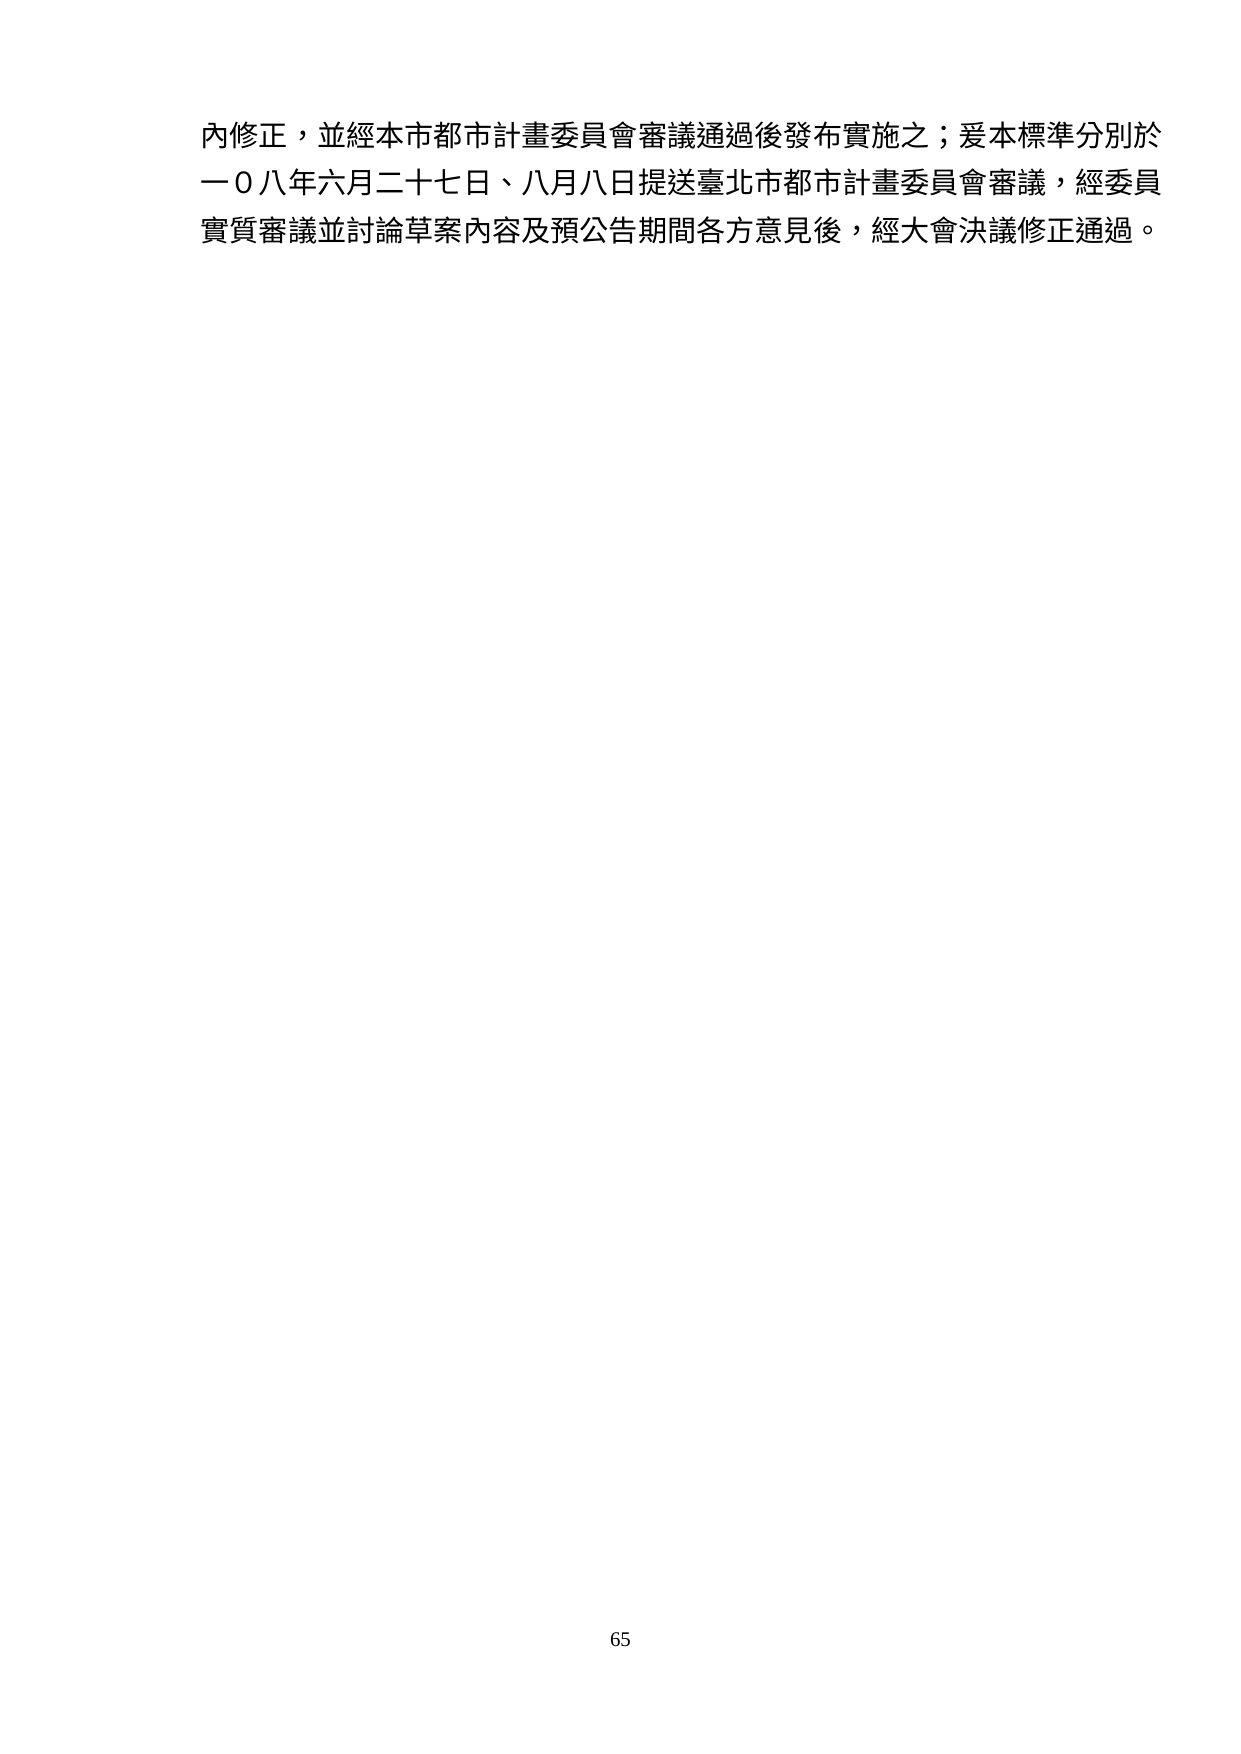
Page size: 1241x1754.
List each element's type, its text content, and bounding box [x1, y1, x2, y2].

list 內修正，並經本市都市計畫委員會審議通過後發布實施之；爰本標準分別於一０八年六月二十七日、八月八日提送臺北市都市計畫委員會審議，經委員實質審議並討論草案內容及預公告期間各方意見後，經大會決議修正通過。 [149, 108, 1163, 251]
